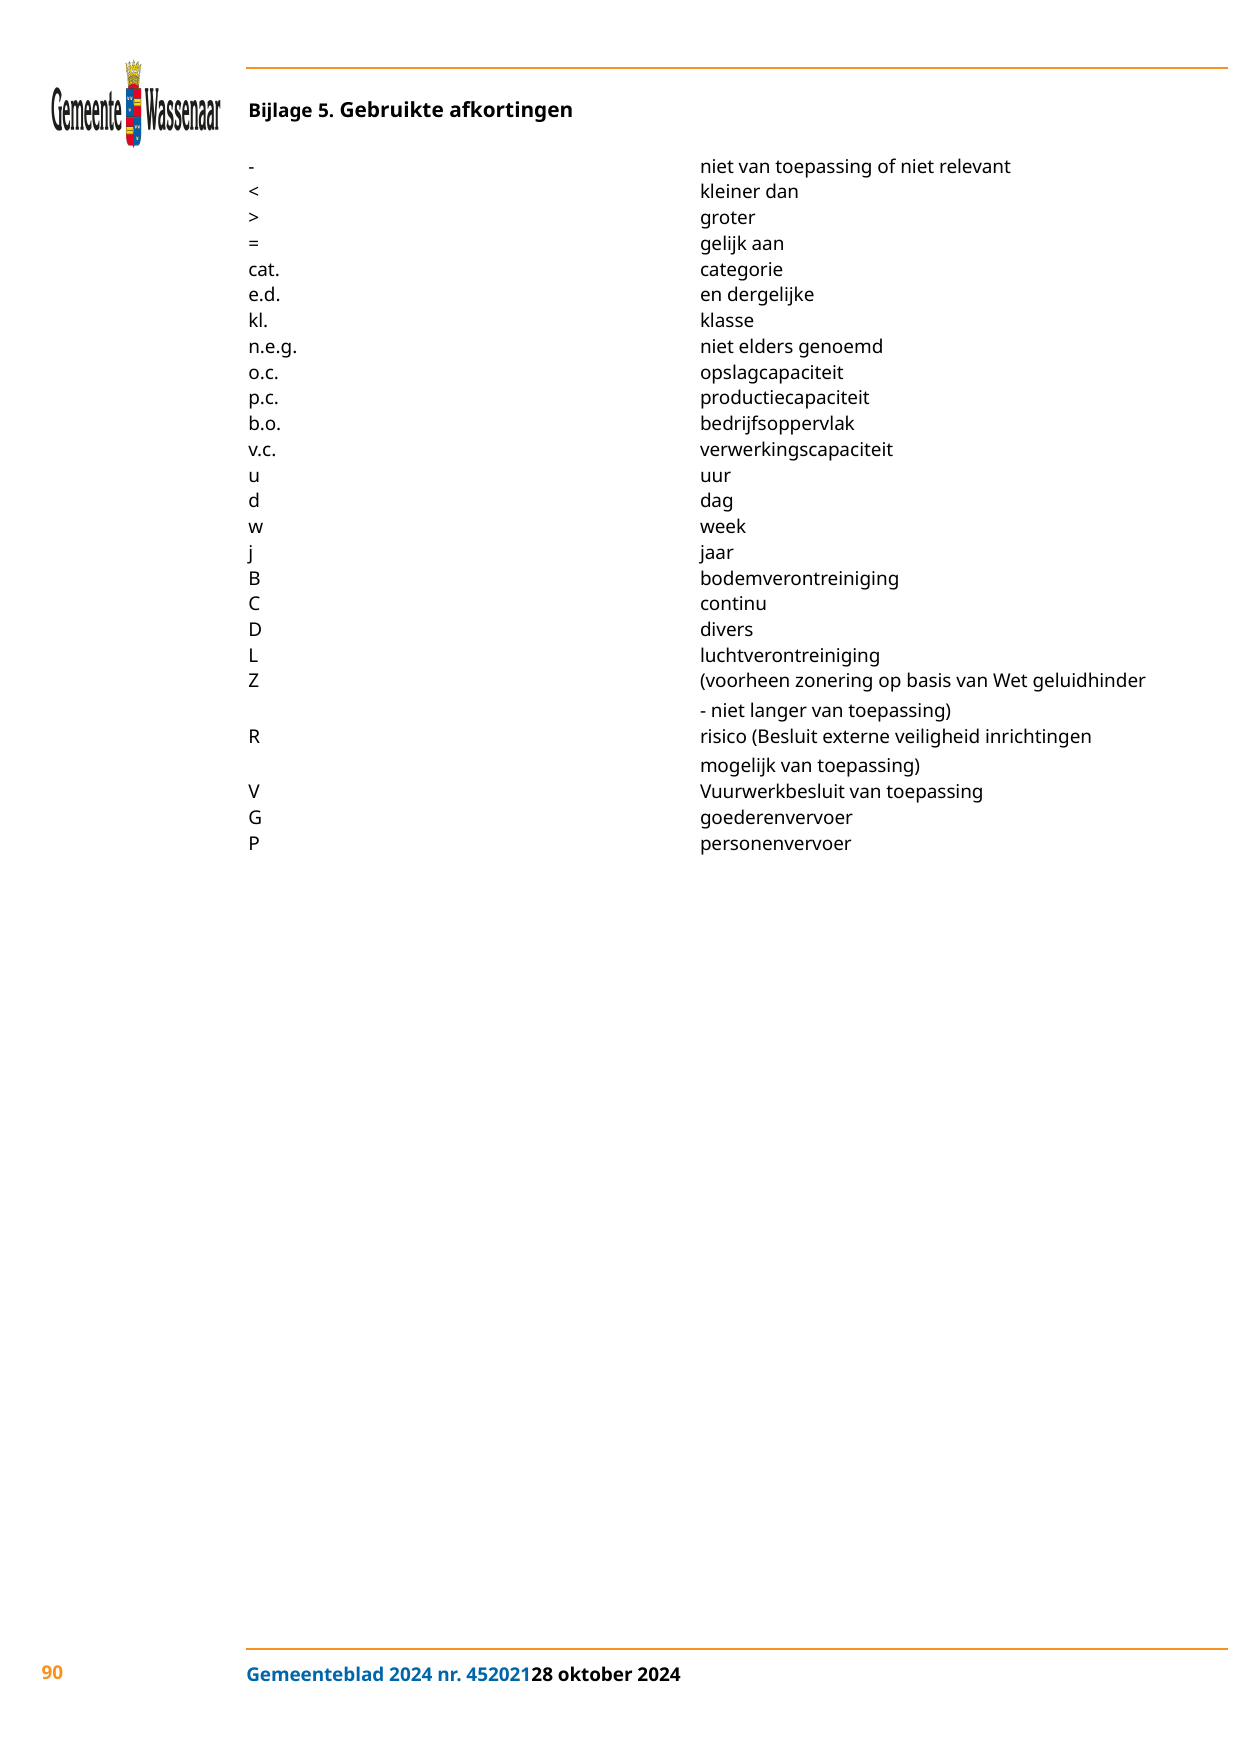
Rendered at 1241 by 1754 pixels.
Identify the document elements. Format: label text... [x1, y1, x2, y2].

table_cell R [248, 723, 700, 778]
table_cell G [248, 804, 700, 830]
text Bijlage 5. Gebruikte afkortingen [248, 95, 1152, 123]
table_cell B [248, 565, 700, 590]
table_cell kl. [248, 308, 700, 333]
table_cell d [248, 488, 700, 513]
table_cell dag [700, 488, 1152, 513]
table_cell w [248, 513, 700, 539]
table_cell opslagcapaciteit [700, 359, 1152, 384]
table_cell bodemverontreiniging [700, 565, 1152, 590]
table_header - [248, 153, 700, 179]
table_cell D [248, 616, 700, 642]
table_cell v.c. [248, 436, 700, 462]
table_cell n.e.g. [248, 333, 700, 359]
table_cell personenvervoer [700, 830, 1152, 855]
table_cell klasse [700, 308, 1152, 333]
table_cell week [700, 513, 1152, 539]
table_cell jaar [700, 539, 1152, 565]
table_cell en dergelijke [700, 282, 1152, 307]
table_cell C [248, 590, 700, 616]
table_cell uur [700, 462, 1152, 487]
table_cell luchtverontreiniging [700, 642, 1152, 668]
table_cell risico (Besluit externe veiligheid inrichtingen mogelijk van toepassing) [700, 723, 1152, 778]
table_cell o.c. [248, 359, 700, 384]
table_cell P [248, 830, 700, 855]
table_cell L [248, 642, 700, 668]
table_cell = [248, 230, 700, 256]
table_cell j [248, 539, 700, 565]
table_cell groter [700, 205, 1152, 230]
table_cell u [248, 462, 700, 487]
table_cell > [248, 205, 700, 230]
table_cell p.c. [248, 385, 700, 410]
table_cell continu [700, 590, 1152, 616]
table_cell productiecapaciteit [700, 385, 1152, 410]
table_cell gelijk aan [700, 230, 1152, 256]
table_cell categorie [700, 256, 1152, 282]
picture [41, 47, 231, 172]
table_cell Vuurwerkbesluit van toepassing [700, 778, 1152, 804]
table_cell < [248, 179, 700, 204]
table_cell divers [700, 616, 1152, 642]
table_cell V [248, 778, 700, 804]
table_cell b.o. [248, 410, 700, 436]
table_cell (voorheen zonering op basis van Wet geluidhinder - niet langer van toepassing) [700, 668, 1152, 723]
table_cell Z [248, 668, 700, 723]
table_cell niet elders genoemd [700, 333, 1152, 359]
table_header niet van toepassing of niet relevant [700, 153, 1152, 179]
table_cell cat. [248, 256, 700, 282]
table_cell goederenvervoer [700, 804, 1152, 830]
table_cell bedrijfsoppervlak [700, 410, 1152, 436]
table_cell kleiner dan [700, 179, 1152, 204]
table_cell e.d. [248, 282, 700, 307]
table_cell verwerkingscapaciteit [700, 436, 1152, 462]
